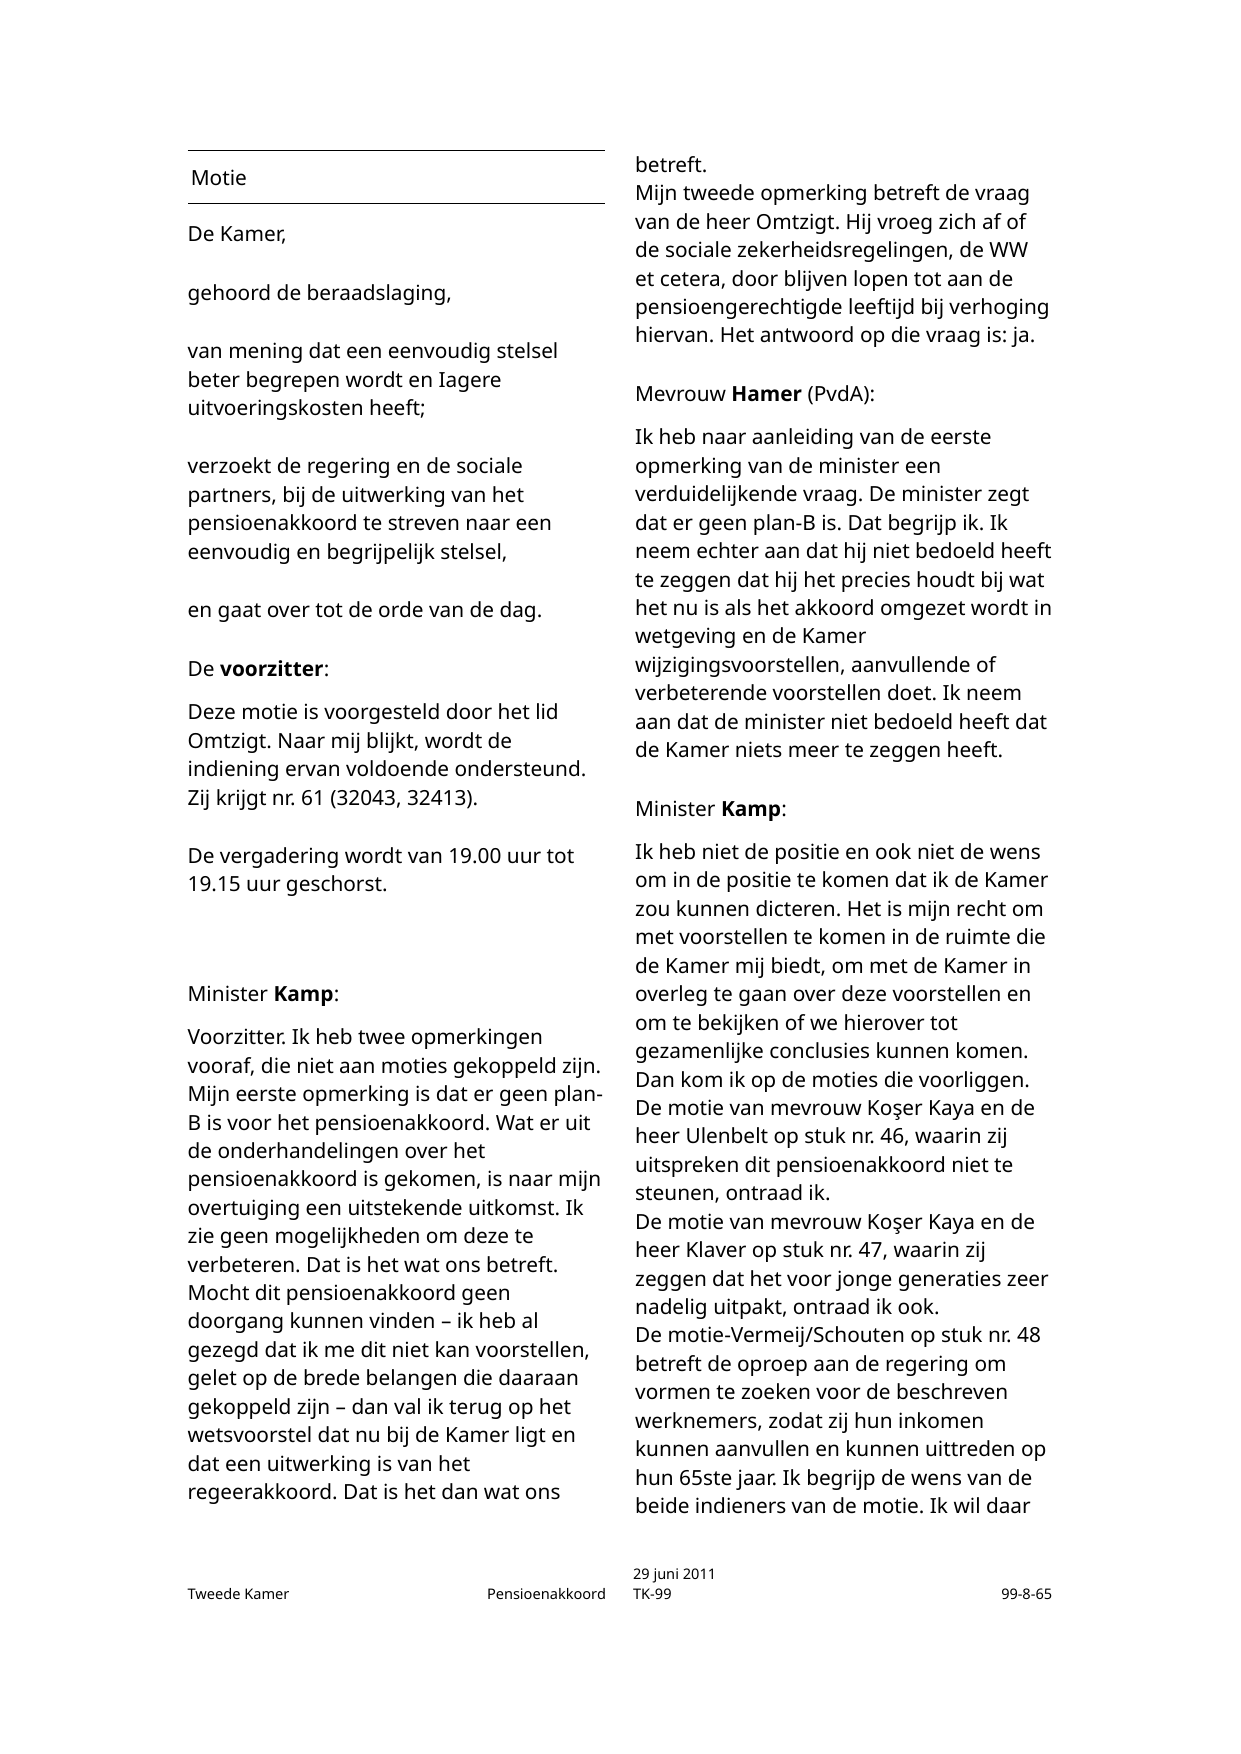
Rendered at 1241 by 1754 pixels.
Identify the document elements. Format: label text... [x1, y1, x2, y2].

text Dan kom ik op de moties die voorliggen. De motie van mevrouw Koşer Kaya en de heer Ulenbelt op stuk nr. 46, waarin zij uitspreken dit pensioenakkoord niet te steunen, ontraad ik. [635, 1065, 1053, 1207]
text Minister Kamp: [187, 979, 605, 1007]
text  [187, 928, 605, 956]
text Deze motie is voorgesteld door het lid Omtzigt. Naar mij blijkt, wordt de indiening ervan voldoende ondersteund. [187, 697, 605, 783]
text Voorzitter. Ik heb twee opmerkingen vooraf, die niet aan moties gekoppeld zijn. Mijn eerste opmerking is dat er geen plan-B is voor het pensioenakkoord. Wat er uit de onderhandelingen over het pensioenakkoord is gekomen, is naar mijn overtuiging een uitstekende uitkomst. Ik zie geen mogelijkheden om deze te verbeteren. Dat is het wat ons betreft. Mocht dit pensioenakkoord geen doorgang kunnen vinden – ik heb al gezegd dat ik me dit niet kan voorstellen, gelet op de brede belangen die daaraan gekoppeld zijn – dan val ik terug op het wetsvoorstel dat nu bij de Kamer ligt en dat een uitwerking is van het regeerakkoord. Dat is het dan wat ons [187, 1022, 605, 1506]
text De vergadering wordt van 19.00 uur tot 19.15 uur geschorst. [187, 841, 605, 898]
text Zij krijgt nr. 61 (32043, 32413). [187, 783, 605, 811]
text Minister Kamp: [635, 794, 1053, 822]
text De Kamer, [187, 219, 605, 248]
text Mevrouw Hamer (PvdA): [635, 379, 1053, 407]
text De motie van mevrouw Koşer Kaya en de heer Klaver op stuk nr. 47, waarin zij zeggen dat het voor jonge generaties zeer nadelig uitpakt, ontraad ik ook. [635, 1207, 1053, 1321]
text betreft. [635, 150, 1053, 178]
text gehoord de beraadslaging, [187, 278, 605, 306]
text Mijn tweede opmerking betreft de vraag van de heer Omtzigt. Hij vroeg zich af of de sociale zekerheidsregelingen, de WW et cetera, door blijven lopen tot aan de pensioengerechtigde leeftijd bij verhoging hiervan. Het antwoord op die vraag is: ja. [635, 178, 1053, 349]
text Ik heb naar aanleiding van de eerste opmerking van de minister een verduidelijkende vraag. De minister zegt dat er geen plan-B is. Dat begrijp ik. Ik neem echter aan dat hij niet bedoeld heeft te zeggen dat hij het precies houdt bij wat het nu is als het akkoord omgezet wordt in wetgeving en de Kamer wijzigingsvoorstellen, aanvullende of verbeterende voorstellen doet. Ik neem aan dat de minister niet bedoeld heeft dat de Kamer niets meer te zeggen heeft. [635, 422, 1053, 764]
text van mening dat een eenvoudig stelsel beter begrepen wordt en Iagere uitvoeringskosten heeft; [187, 336, 605, 422]
text De motie-Vermeij/Schouten op stuk nr. 48 betreft de oproep aan de regering om vormen te zoeken voor de beschreven werknemers, zodat zij hun inkomen kunnen aanvullen en kunnen uittreden op hun 65ste jaar. Ik begrijp de wens van de beide indieners van de motie. Ik wil daar [635, 1321, 1053, 1520]
subtitle Motie [187, 151, 605, 204]
text Ik heb niet de positie en ook niet de wens om in de positie te komen dat ik de Kamer zou kunnen dicteren. Het is mijn recht om met voorstellen te komen in de ruimte die de Kamer mij biedt, om met de Kamer in overleg te gaan over deze voorstellen en om te bekijken of we hierover tot gezamenlijke conclusies kunnen komen. [635, 837, 1053, 1065]
text en gaat over tot de orde van de dag. [187, 595, 605, 624]
text verzoekt de regering en de sociale partners, bij de uitwerking van het pensioenakkoord te streven naar een eenvoudig en begrijpelijk stelsel, [187, 452, 605, 565]
text De voorzitter: [187, 654, 605, 682]
